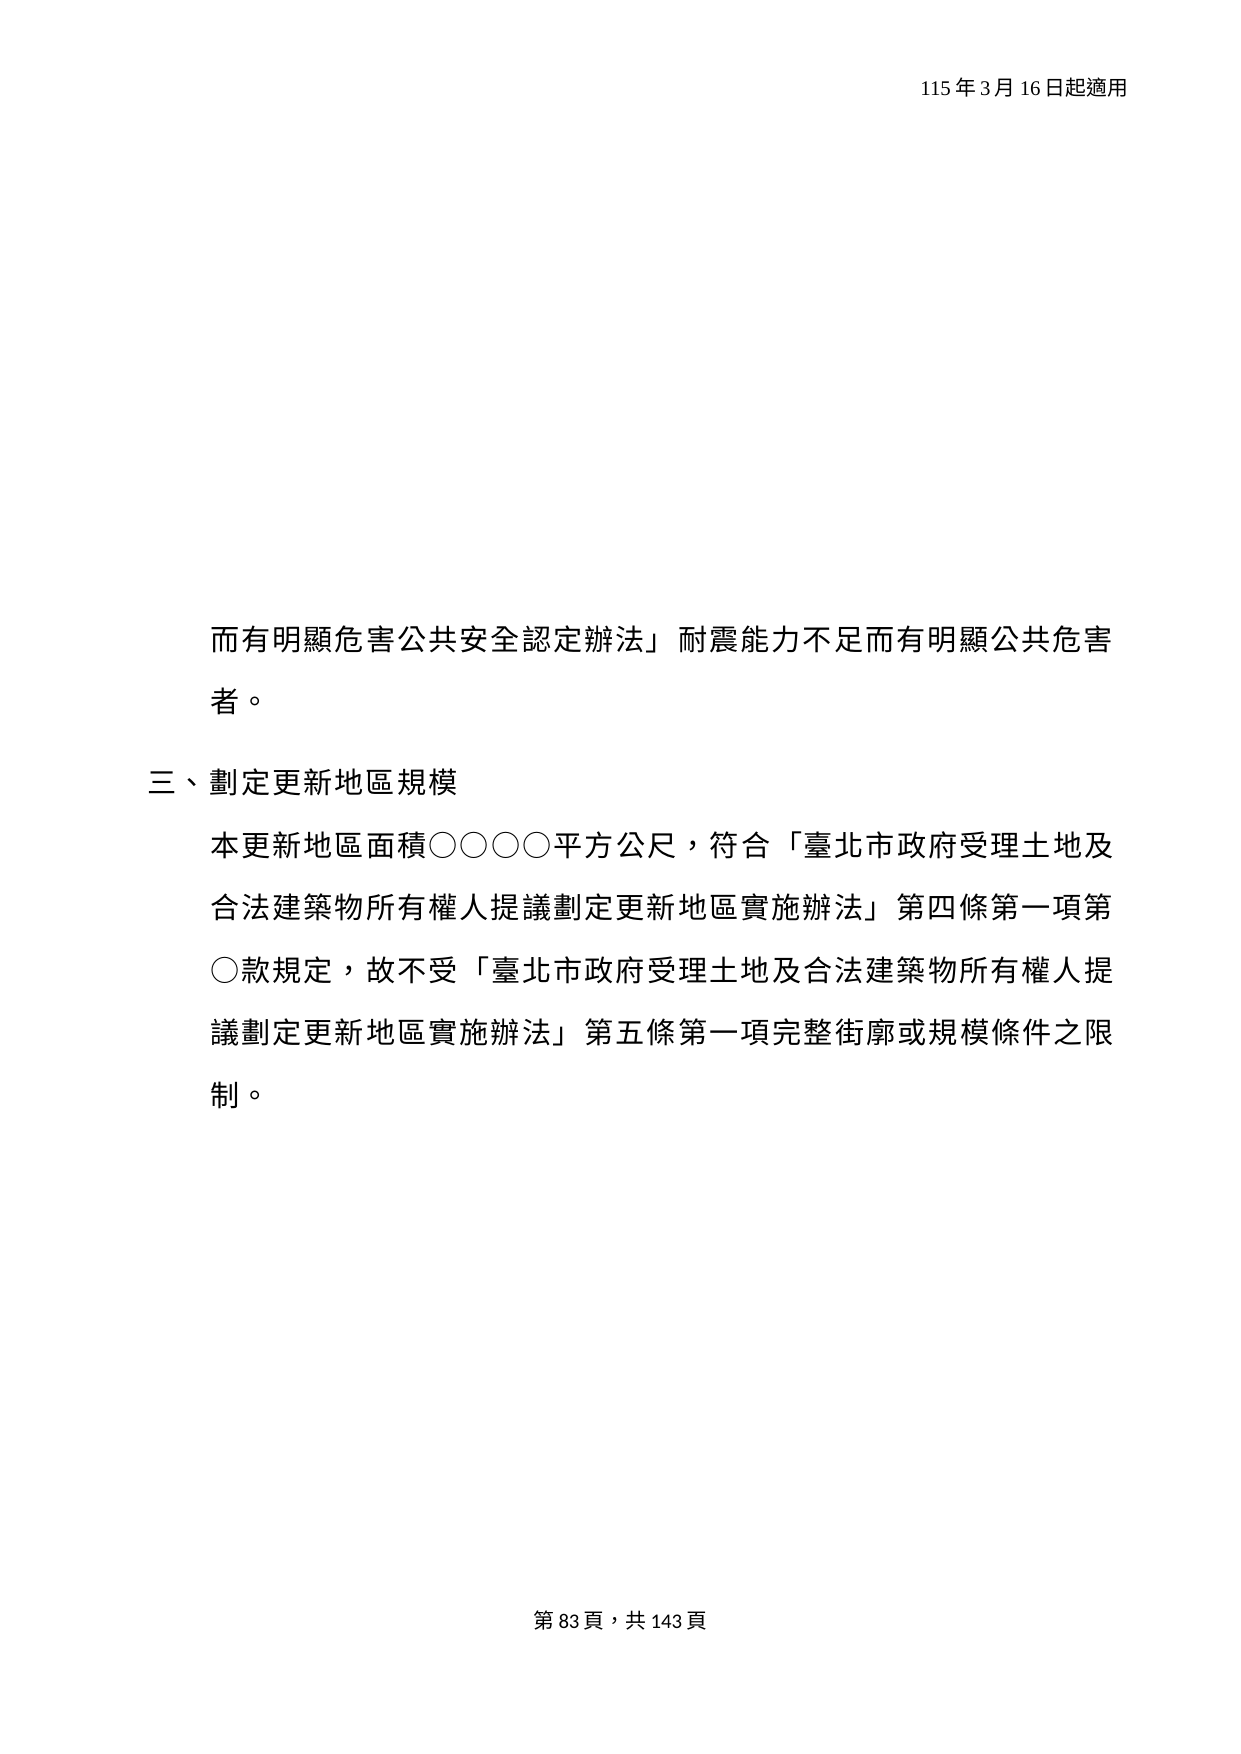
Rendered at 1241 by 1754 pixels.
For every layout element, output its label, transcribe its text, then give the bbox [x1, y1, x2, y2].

text 本更新地區面積○○○○平方公尺，符合「臺北市政府受理土地及合法建築物所有權人提議劃定更新地區實施辦法」第四條第一項第○款規定，故不受「臺北市政府受理土地及合法建築物所有權人提議劃定更新地區實施辦法」第五條第一項完整街廓或規模條件之限制。 [203, 802, 1125, 1114]
text 三、劃定更新地區規模 [144, 739, 1125, 802]
text 而有明顯危害公共安全認定辦法」耐震能力不足而有明顯公共危害者。 [203, 596, 1125, 721]
